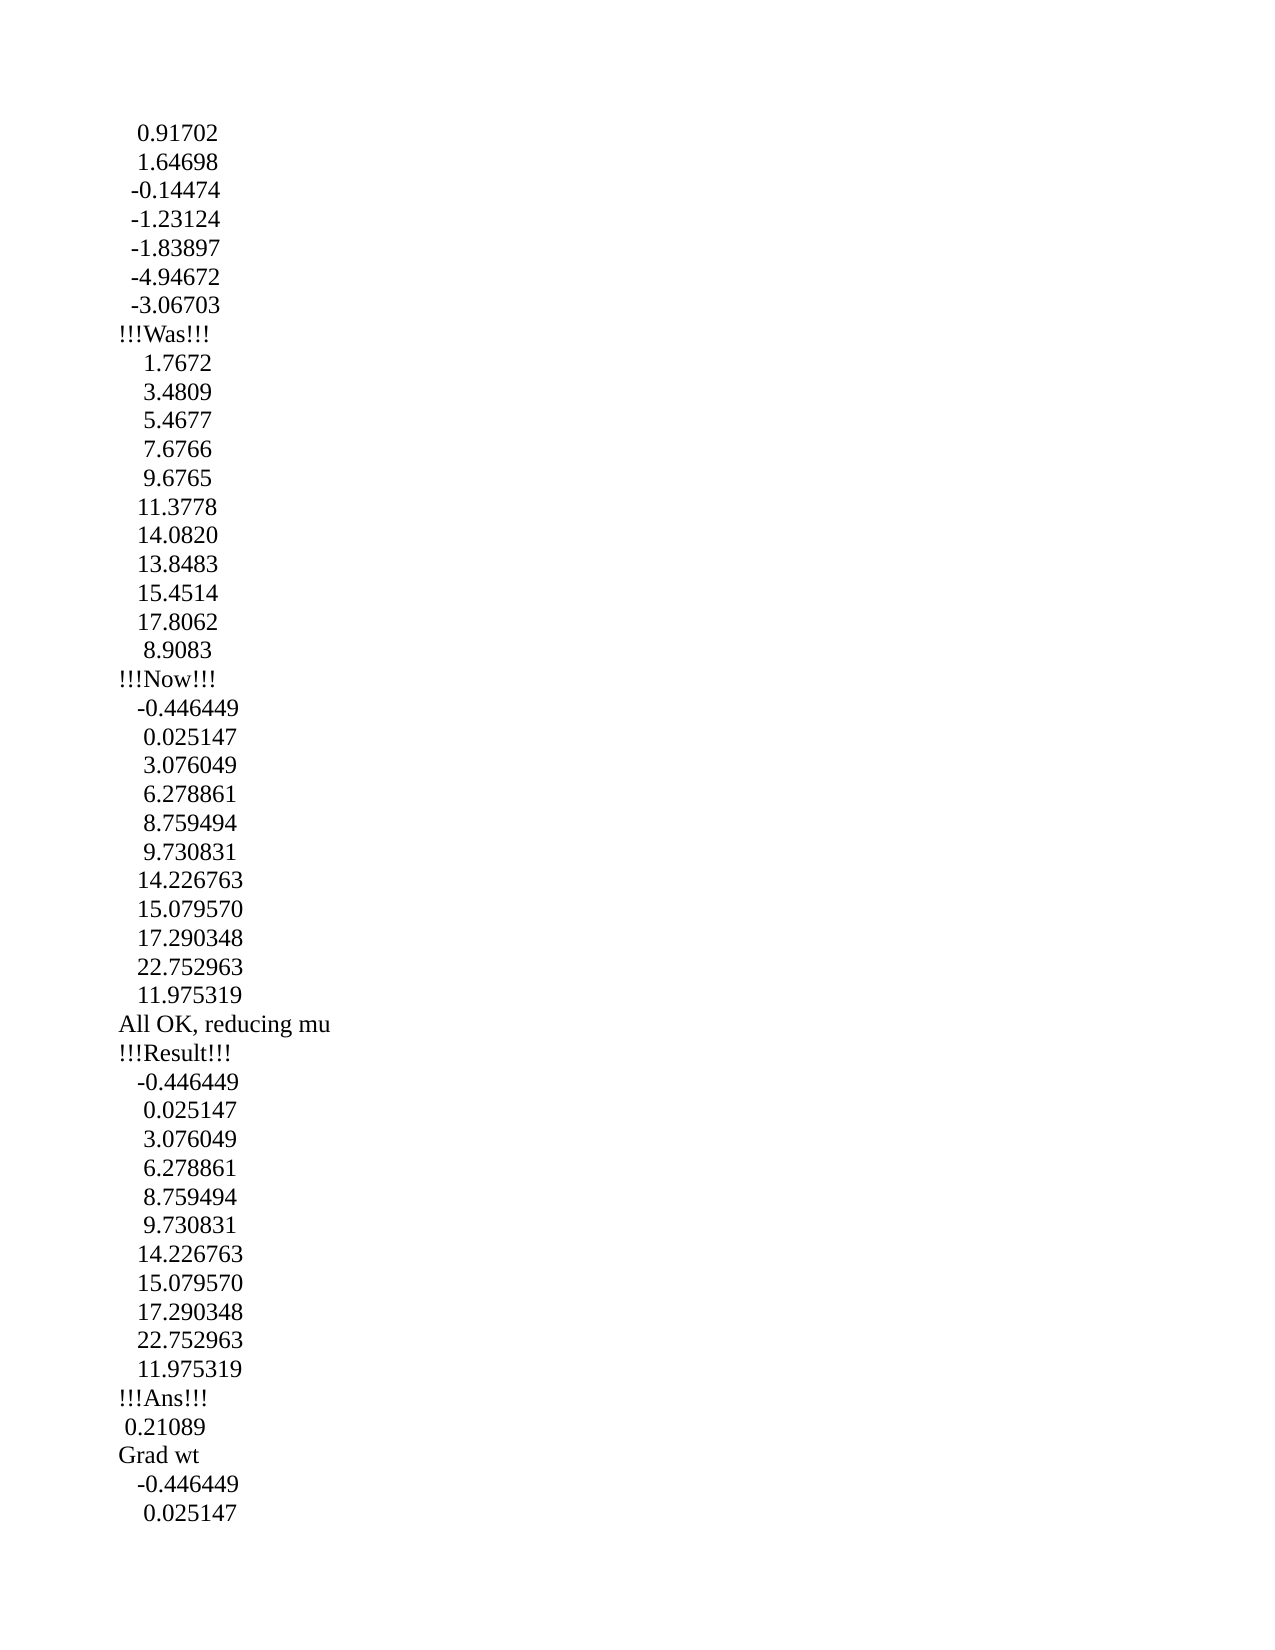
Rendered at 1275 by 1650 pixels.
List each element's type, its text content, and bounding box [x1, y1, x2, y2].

text All OK, reducing mu [118, 1009, 1157, 1038]
text -0.446449 [118, 693, 1157, 722]
text 3.076049 [118, 751, 1157, 779]
text 0.025147 [118, 722, 1157, 751]
text 9.730831 [118, 837, 1157, 866]
text 22.752963 [118, 952, 1157, 981]
text 7.6766 [118, 434, 1157, 463]
text 3.4809 [118, 377, 1157, 406]
text -1.23124 [118, 204, 1157, 233]
text 8.759494 [118, 808, 1157, 837]
text -1.83897 [118, 233, 1157, 262]
text 3.076049 [118, 1124, 1157, 1153]
text 22.752963 [118, 1326, 1157, 1354]
text -3.06703 [118, 291, 1157, 319]
text 14.226763 [118, 1239, 1157, 1268]
text 17.8062 [118, 607, 1157, 636]
text 5.4677 [118, 406, 1157, 434]
text 11.975319 [118, 1354, 1157, 1383]
text -0.14474 [118, 176, 1157, 204]
text 15.4514 [118, 578, 1157, 607]
text 8.759494 [118, 1182, 1157, 1211]
text !!!Result!!! [118, 1038, 1157, 1067]
text 1.7672 [118, 348, 1157, 377]
text 13.8483 [118, 549, 1157, 578]
text 0.025147 [118, 1498, 1157, 1527]
text 11.975319 [118, 981, 1157, 1009]
text !!!Now!!! [118, 664, 1157, 693]
text 15.079570 [118, 1268, 1157, 1297]
text 0.91702 [118, 118, 1157, 147]
text 0.21089 [118, 1412, 1157, 1441]
text 8.9083 [118, 636, 1157, 664]
text 1.64698 [118, 147, 1157, 176]
text 11.3778 [118, 492, 1157, 521]
text -0.446449 [118, 1469, 1157, 1498]
text !!!Was!!! [118, 319, 1157, 348]
text -4.94672 [118, 262, 1157, 291]
text 6.278861 [118, 1153, 1157, 1182]
text 17.290348 [118, 1297, 1157, 1326]
text 0.025147 [118, 1096, 1157, 1124]
text !!!Ans!!! [118, 1383, 1157, 1412]
text 14.0820 [118, 521, 1157, 549]
text 15.079570 [118, 894, 1157, 923]
text 14.226763 [118, 866, 1157, 894]
text 9.730831 [118, 1211, 1157, 1239]
text -0.446449 [118, 1067, 1157, 1096]
text Grad wt [118, 1441, 1157, 1469]
text 17.290348 [118, 923, 1157, 952]
text 6.278861 [118, 779, 1157, 808]
text 9.6765 [118, 463, 1157, 492]
